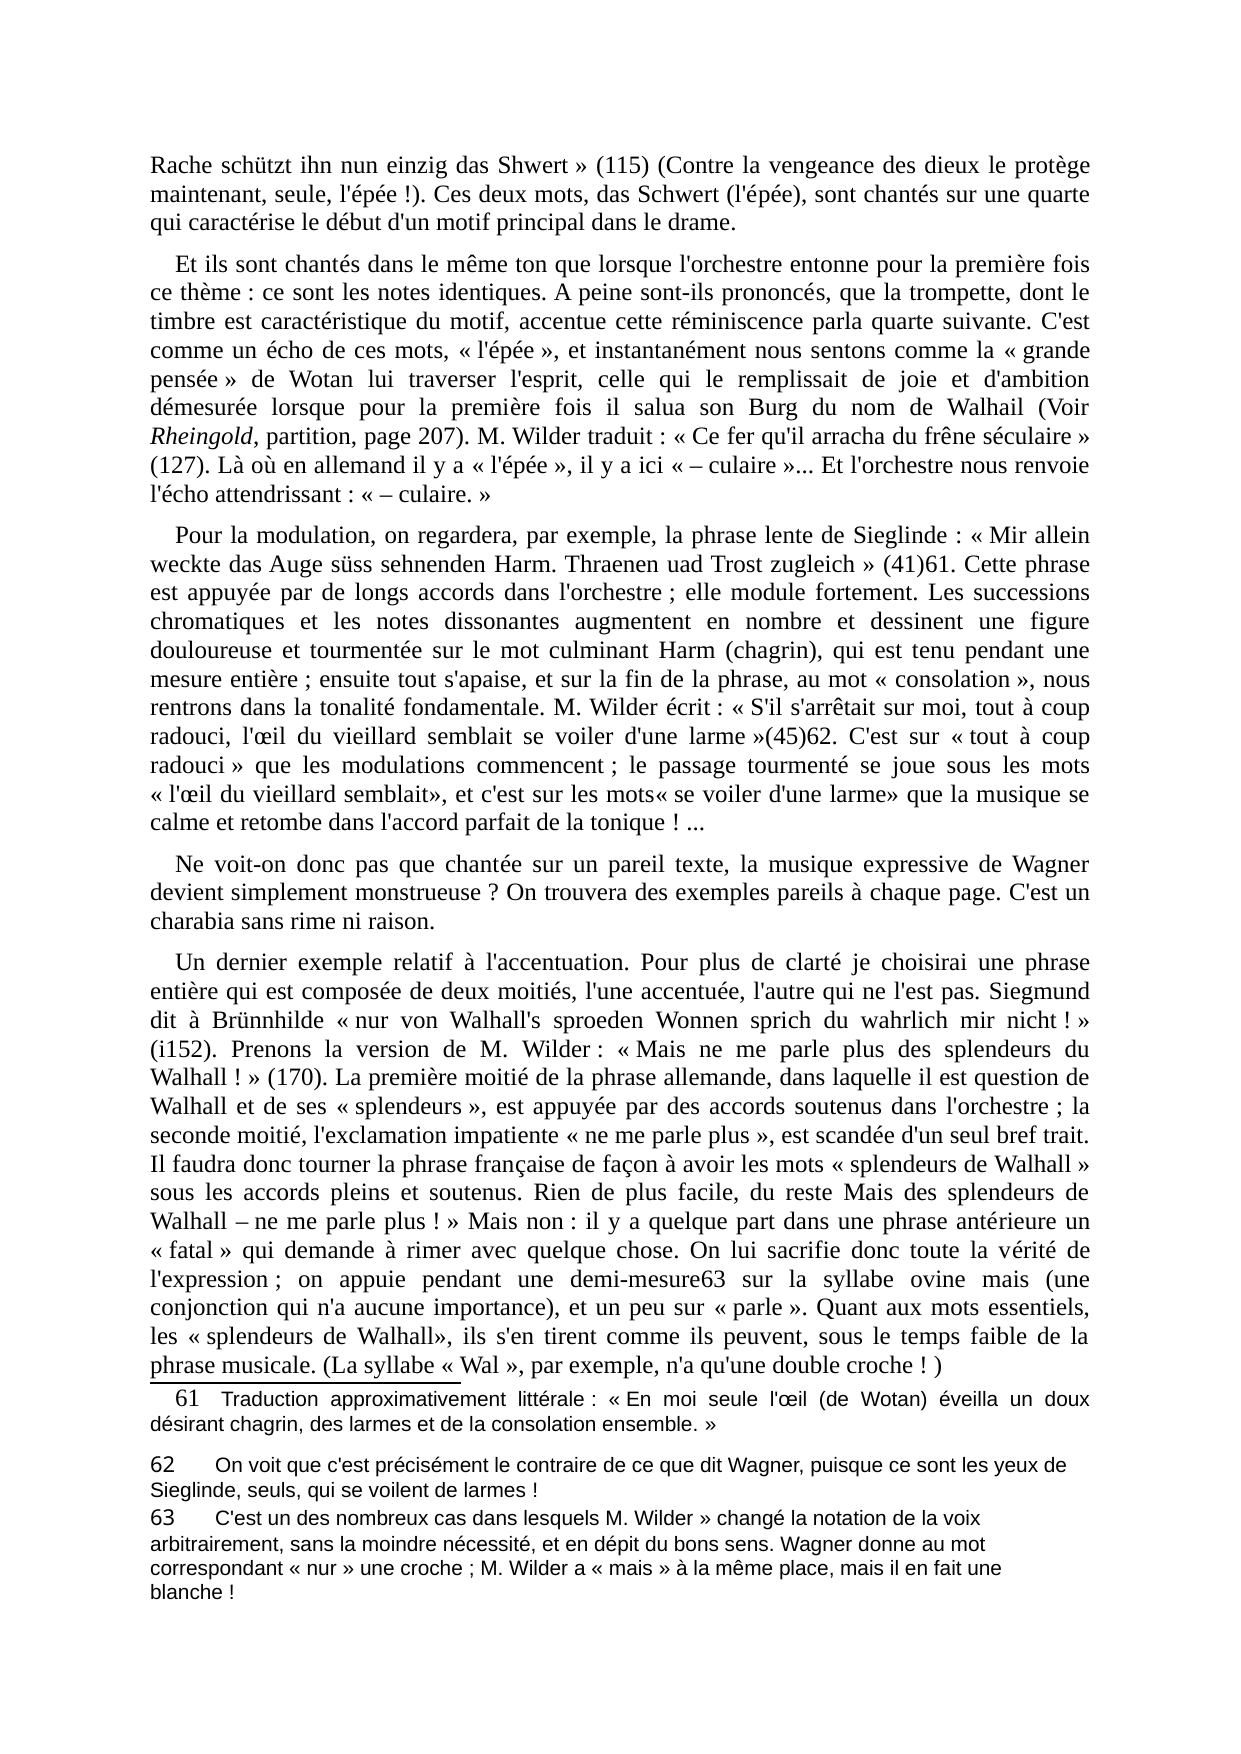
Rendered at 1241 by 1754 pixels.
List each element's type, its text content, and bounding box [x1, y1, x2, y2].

text Traduction approximativement littérale : « En moi seule l'œil (de Wotan) éveilla un doux désirant chagrin, des larmes et de la consolation ensemble. » [150, 1383, 1090, 1436]
text Ne voit-on donc pas que chantée sur un pareil texte, la musique expressive de Wagner devient simplement monstrueuse ? On trouvera des exemples pareils à chaque page. C'est un charabia sans rime ni raison. [150, 849, 1090, 935]
text Pour la modulation, on regardera, par exemple, la phrase lente de Sieglinde : « Mir allein weckte das Auge süss sehnenden Harm. Thraenen uad Trost zugleich » (41). Cette phrase est appuyée par de longs accords dans l'orchestre ; elle module fortement. Les successions chromatiques et les notes dissonantes augmentent en nombre et dessinent une figure douloureuse et tourmentée sur le mot culminant Harm (chagrin), qui est tenu pendant une mesure entière ; ensuite tout s'apaise, et sur la fin de la phrase, au mot « consolation », nous rentrons dans la tonalité fondamentale. M. Wilder écrit : « S'il s'arrêtait sur moi, tout à coup radouci, l'œil du vieillard semblait se voiler d'une larme »(45). C'est sur « tout à coup radouci » que les modulations commencent ; le passage tourmenté se joue sous les mots « l'œil du vieillard semblait», et c'est sur les mots« se voiler d'une larme» que la musique se calme et retombe dans l'accord parfait de la tonique ! ... [150, 520, 1090, 836]
text C'est un des nombreux cas dans lesquels M. Wilder » changé la notation de la voix arbitrairement, sans la moindre nécessité, et en dépit du bons sens. Wagner donne au mot correspondant « nur » une croche ; M. Wilder a « mais » à la même place, mais il en fait une blanche ! [150, 1502, 1090, 1604]
text Un dernier exemple relatif à l'accentuation. Pour plus de clarté je choisirai une phrase entière qui est composée de deux moitiés, l'une accentuée, l'autre qui ne l'est pas. Siegmund dit à Brünnhilde « nur von Walhall's sproeden Wonnen sprich du wahrlich mir nicht ! » (i152). Prenons la version de M. Wilder : « Mais ne me parle plus des splendeurs du Walhall ! » (170). La première moitié de la phrase allemande, dans laquelle il est question de Walhall et de ses « splendeurs », est appuyée par des accords soutenus dans l'orchestre ; la seconde moitié, l'exclamation impatiente « ne me parle plus », est scandée d'un seul bref trait. Il faudra donc tourner la phrase française de façon à avoir les mots « splendeurs de Walhall » sous les accords pleins et soutenus. Rien de plus facile, du reste Mais des splendeurs de Walhall – ne me parle plus ! » Mais non : il y a quelque part dans une phrase antérieure un « fatal » qui demande à rimer avec quelque chose. On lui sacrifie donc toute la vérité de l'expression ; on appuie pendant une demi-mesure sur la syllabe ovine mais (une conjonction qui n'a aucune importance), et un peu sur « parle ». Quant aux mots essentiels, les « splendeurs de Walhall», ils s'en tirent comme ils peuvent, sous le temps faible de la phrase musicale. (La syllabe « Wal », par exemple, n'a qu'une double croche ! ) [150, 947, 1090, 1379]
text Rache schützt ihn nun einzig das Shwert » (115) (Contre la vengeance des dieux le protège maintenant, seule, l'épée !). Ces deux mots, das Schwert (l'épée), sont chantés sur une quarte qui caractérise le début d'un motif principal dans le drame. [150, 150, 1090, 236]
text Et ils sont chantés dans le même ton que lorsque l'orchestre entonne pour la première fois ce thème : ce sont les notes identiques. A peine sont-ils prononcés, que la trompette, dont le timbre est caractéristique du motif, accentue cette réminiscence parla quarte suivante. C'est comme un écho de ces mots, « l'épée », et instantanément nous sentons comme la « grande pensée » de Wotan lui traverser l'esprit, celle qui le remplissait de joie et d'ambition démesurée lorsque pour la première fois il salua son Burg du nom de Walhail (Voir Rheingold, partition, page 207). M. Wilder traduit : « Ce fer qu'il arracha du frêne séculaire » (127). Là où en allemand il y a « l'épée », il y a ici « – culaire »... Et l'orchestre nous renvoie l'écho attendrissant : « – culaire. » [150, 249, 1090, 507]
text On voit que c'est précisément le contraire de ce que dit Wagner, puisque ce sont les yeux de Sieglinde, seuls, qui se voilent de larmes ! [150, 1448, 1090, 1502]
